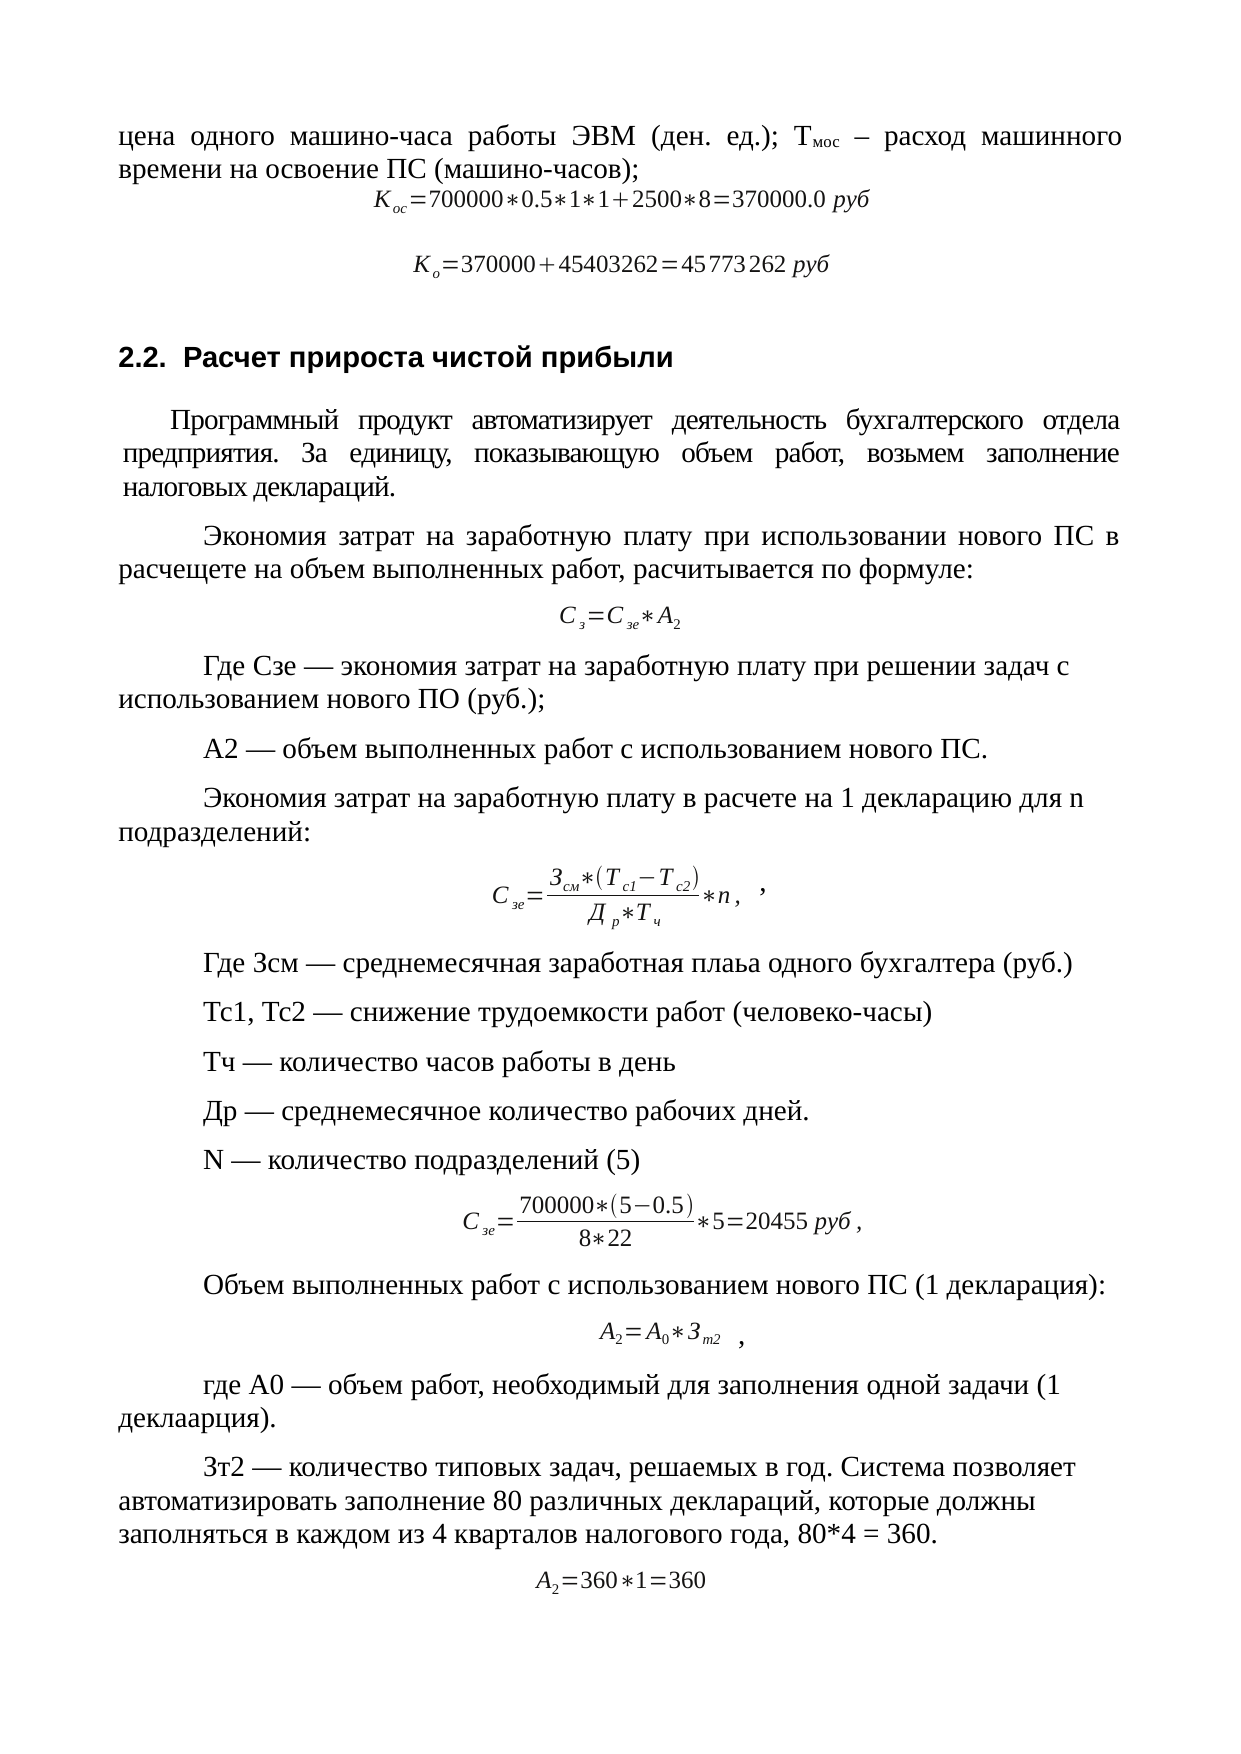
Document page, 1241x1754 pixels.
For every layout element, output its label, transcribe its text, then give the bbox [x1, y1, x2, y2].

text , [118, 1317, 1122, 1351]
text Где Cзе — экономия затрат на заработную плату при решении задач с использованием нового ПО (руб.); [118, 648, 1122, 715]
text Программный продукт автоматизирует деятельность бухгалтерского отдела предприятия. За единицу, показывающую объем работ, возьмем заполнение налоговых деклараций. [123, 402, 1121, 502]
text Др — среднемесячное количество рабочих дней. [118, 1093, 1122, 1126]
text Где Зcм — среднемесячная заработная плаьа одного бухгалтера (руб.) [118, 945, 1122, 979]
subtitle 2.2. Расчет прироста чистой прибыли [118, 340, 1122, 373]
text Экономия затрат на заработную плату в расчете на 1 декларацию для n подразделений: [118, 780, 1122, 847]
text Объем выполненных работ с использованием нового ПС (1 декларация): [118, 1267, 1122, 1301]
text Тч — количество часов работы в день [118, 1044, 1122, 1077]
text Тс1, Тс2 — снижение трудоемкости работ (человеко-часы) [118, 994, 1122, 1028]
text A2 — объем выполненных работ с использованием нового ПС. [118, 731, 1122, 764]
text Зт2 — количество типовых задач, решаемых в год. Система позволяет автоматизировать заполнение 80 различных деклараций, которые должны заполняться в каждом из 4 кварталов налогового года, 80*4 = 360. [118, 1449, 1122, 1550]
text Экономия затрат на заработную плату при использовании нового ПС в расчещете на объем выполненных работ, расчитывается по формуле: [118, 518, 1121, 585]
text где A0 — объем работ, необходимый для заполнения одной задачи (1 деклаарция). [118, 1367, 1122, 1434]
text , [118, 863, 1122, 929]
text N — количество подразделений (5) [118, 1142, 1122, 1176]
text цена одного машино-часа работы ЭВМ (ден. ед.); Тмос – расход машинного времени на освоение ПС (машино-часов); [118, 118, 1122, 185]
